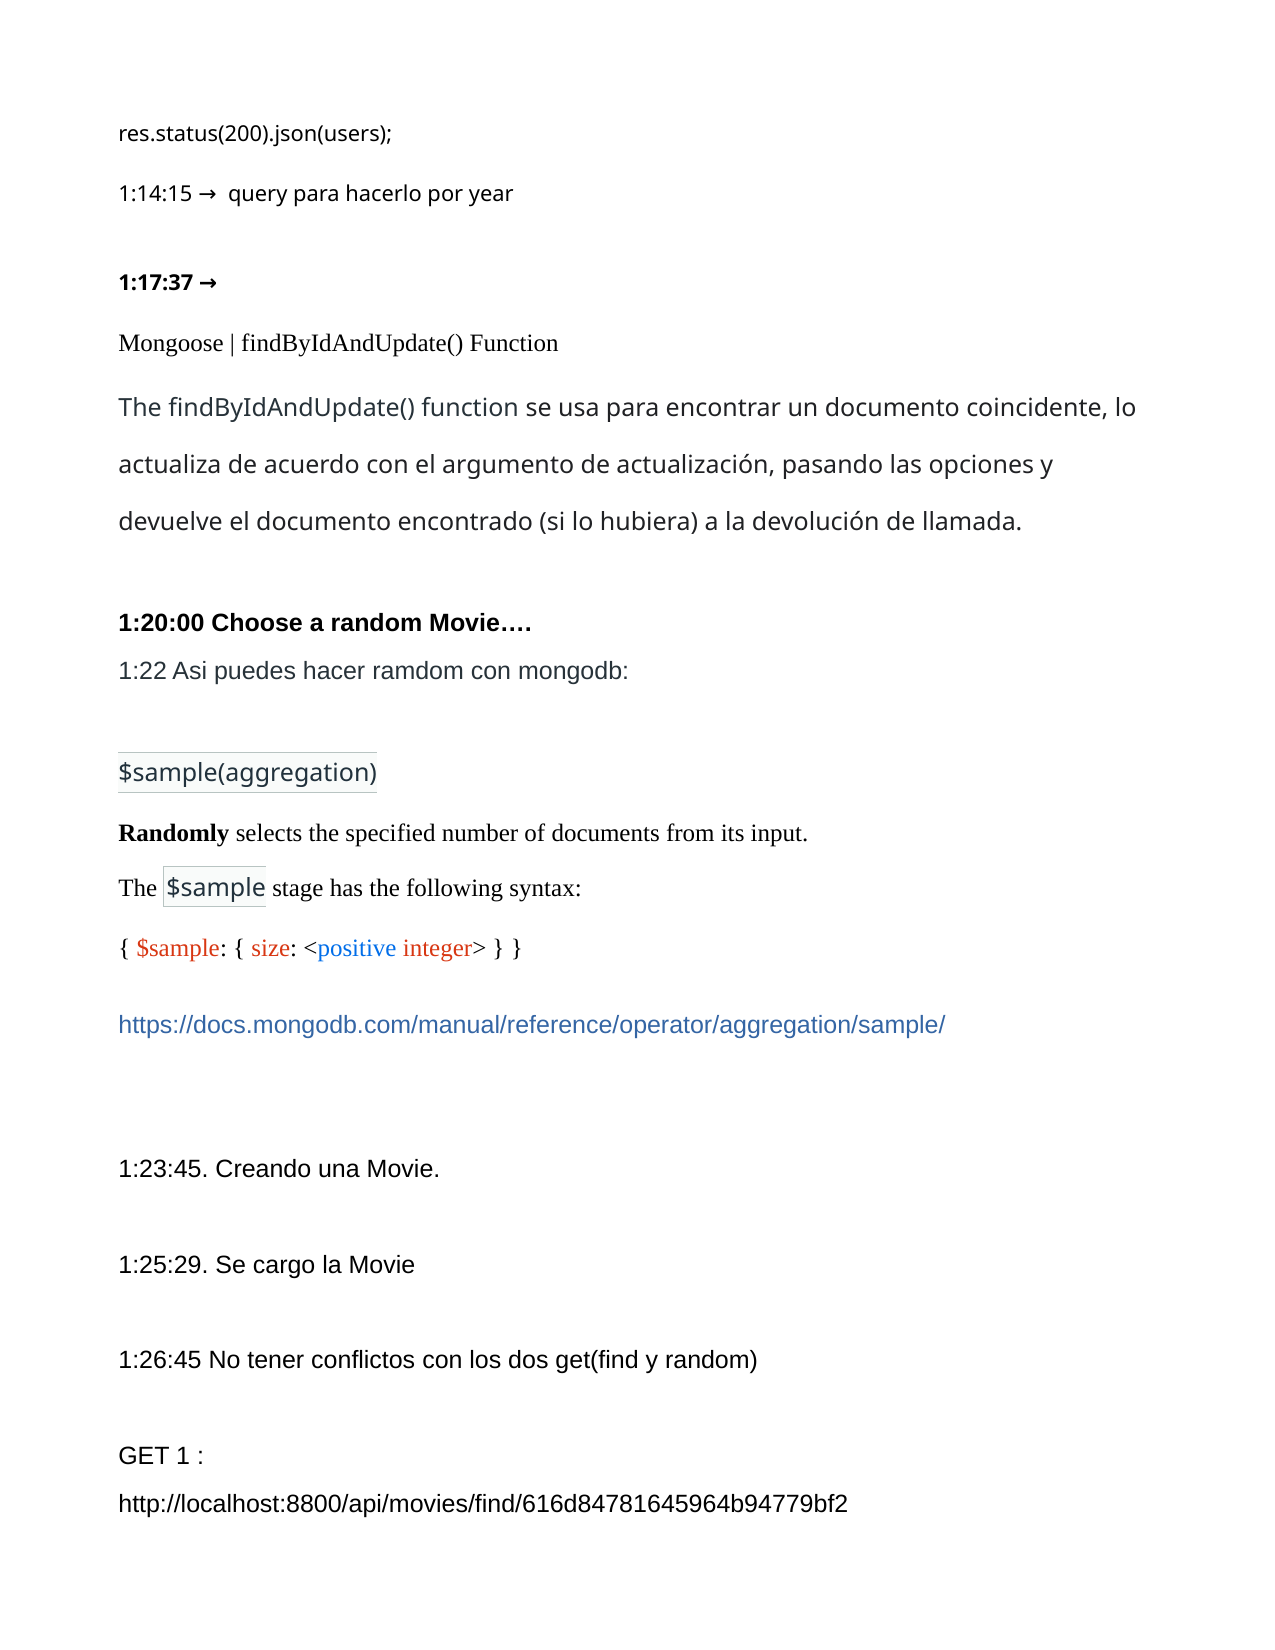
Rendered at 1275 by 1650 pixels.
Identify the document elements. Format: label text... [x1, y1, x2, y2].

text GET 1 : [118, 1441, 1157, 1470]
text 1:17:37 → [118, 267, 1157, 297]
text http://localhost:8800/api/movies/find/616d84781645964b94779bf2 [118, 1489, 1157, 1518]
subtitle $sample stage has the following syntax: [164, 866, 1157, 907]
text 1:14:15 → query para hacerlo por year [118, 178, 1157, 207]
subtitle Randomly selects the specified number of documents from its input. [118, 818, 1157, 847]
text 1:20:00 Choose a random Movie…. [118, 608, 1157, 637]
text res.status(200).json(users); [118, 118, 1157, 148]
text https://docs.mongodb.com/manual/reference/operator/aggregation/sample/ [118, 1010, 1157, 1039]
text 1:22 Asi puedes hacer ramdom con mongodb: [118, 656, 1157, 684]
text Mongoose | findByIdAndUpdate() Function [118, 327, 1157, 356]
text The findByIdAndUpdate() function se usa para encontrar un documento coincidente, lo actualiza de acuerdo con el argumento de actualización, pasando las opciones y devuelve el documento encontrado (si lo hubiera) a la devolución de llamada. [118, 389, 1157, 537]
subtitle The [118, 866, 163, 907]
table_header { $sample: { size: <positive integer> } } [118, 933, 538, 962]
text 1:26:45 No tener conflictos con los dos get(find y random) [118, 1345, 1157, 1374]
text 1:23:45. Creando una Movie. [118, 1154, 1157, 1182]
text 1:25:29. Se cargo la Movie [118, 1249, 1157, 1278]
subtitle $sample(aggregation) [118, 752, 1157, 792]
